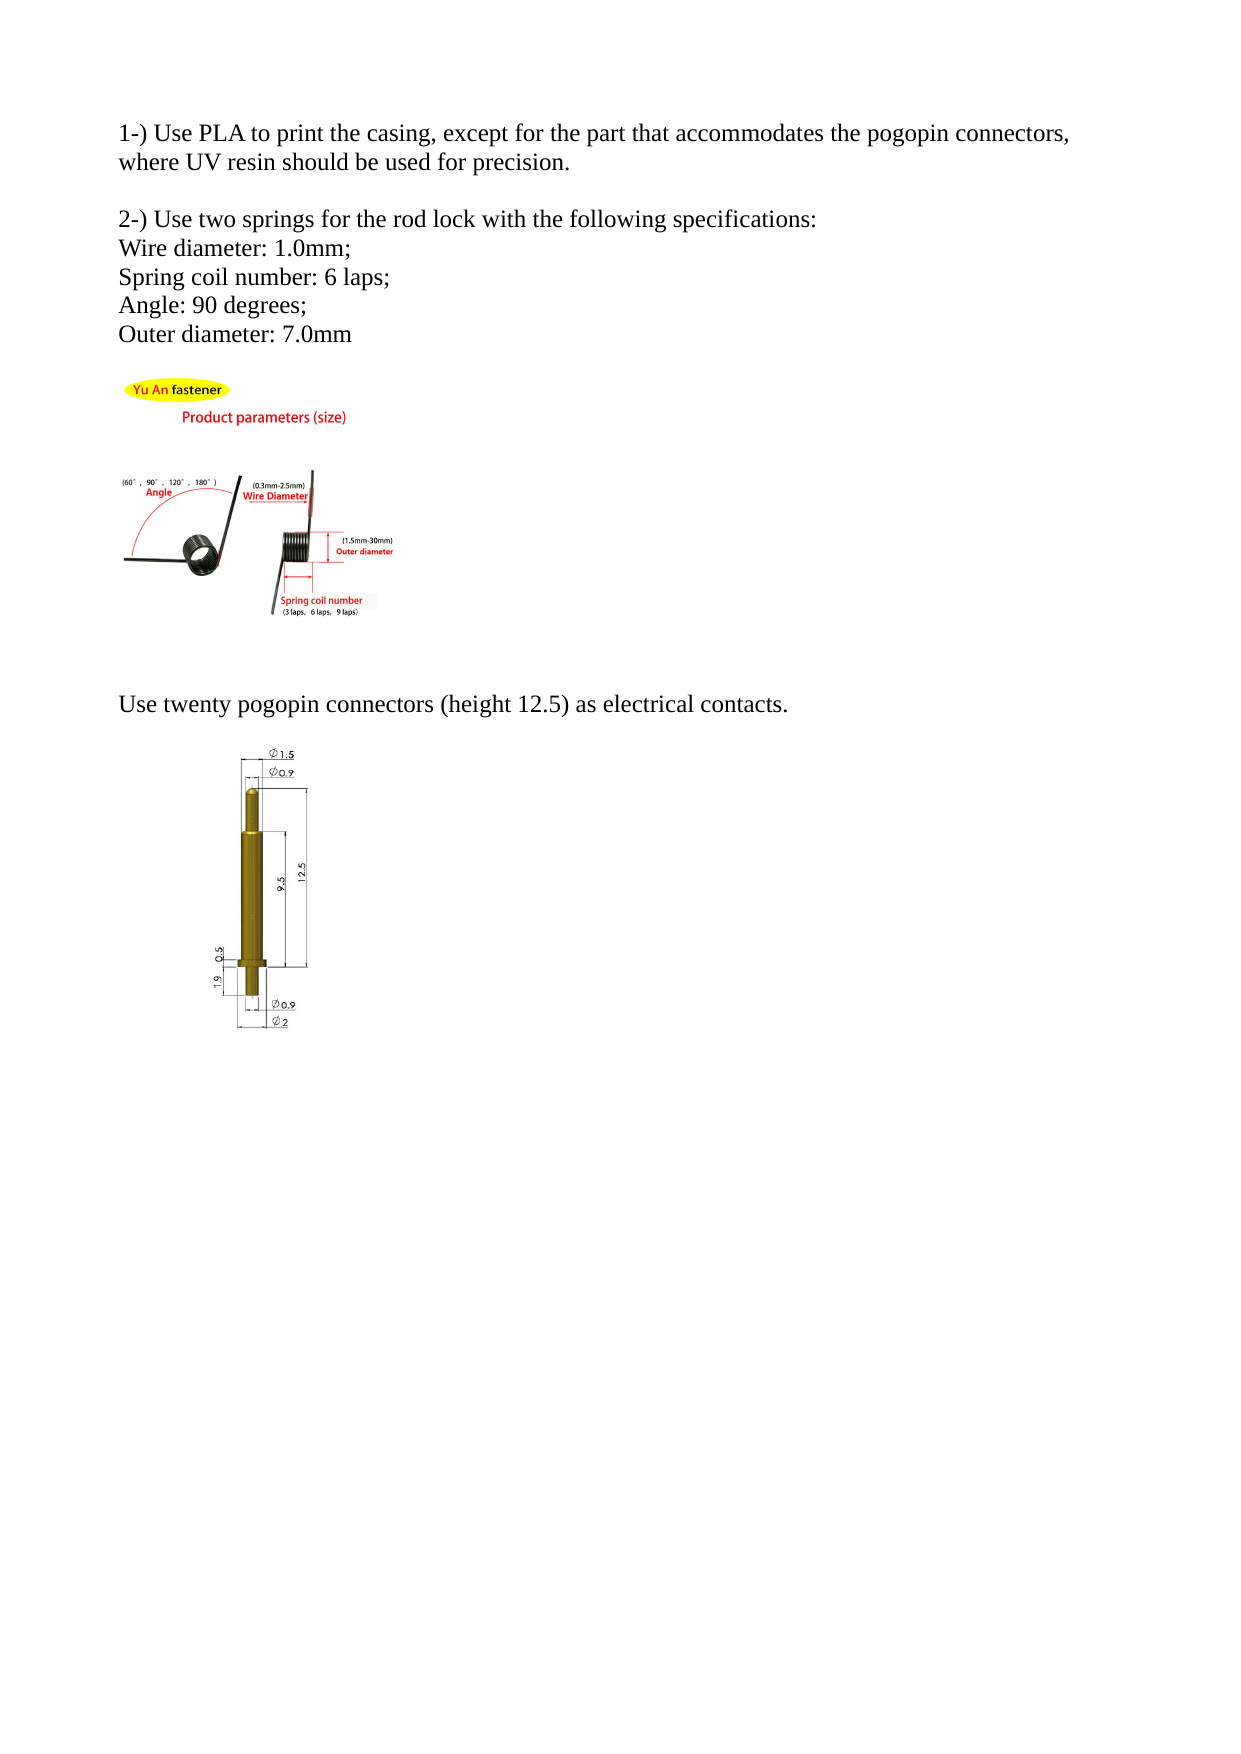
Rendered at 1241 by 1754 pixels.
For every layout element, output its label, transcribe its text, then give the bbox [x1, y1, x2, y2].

picture [118, 376, 402, 661]
text Outer diameter: 7.0mm [118, 319, 1122, 348]
text Wire diameter: 1.0mm; [118, 233, 1122, 262]
text 2-) Use two springs for the rod lock with the following specifications: [118, 204, 1122, 233]
text 1-) Use PLA to print the casing, except for the part that accommodates the pogopin connectors, where UV resin should be used for precision. [118, 118, 1122, 176]
text Use twenty pogopin connectors (height 12.5) as electrical contacts. [118, 689, 1122, 718]
text Angle: 90 degrees; [118, 291, 1122, 319]
text Spring coil number: 6 laps; [118, 262, 1122, 291]
picture [118, 746, 402, 1030]
